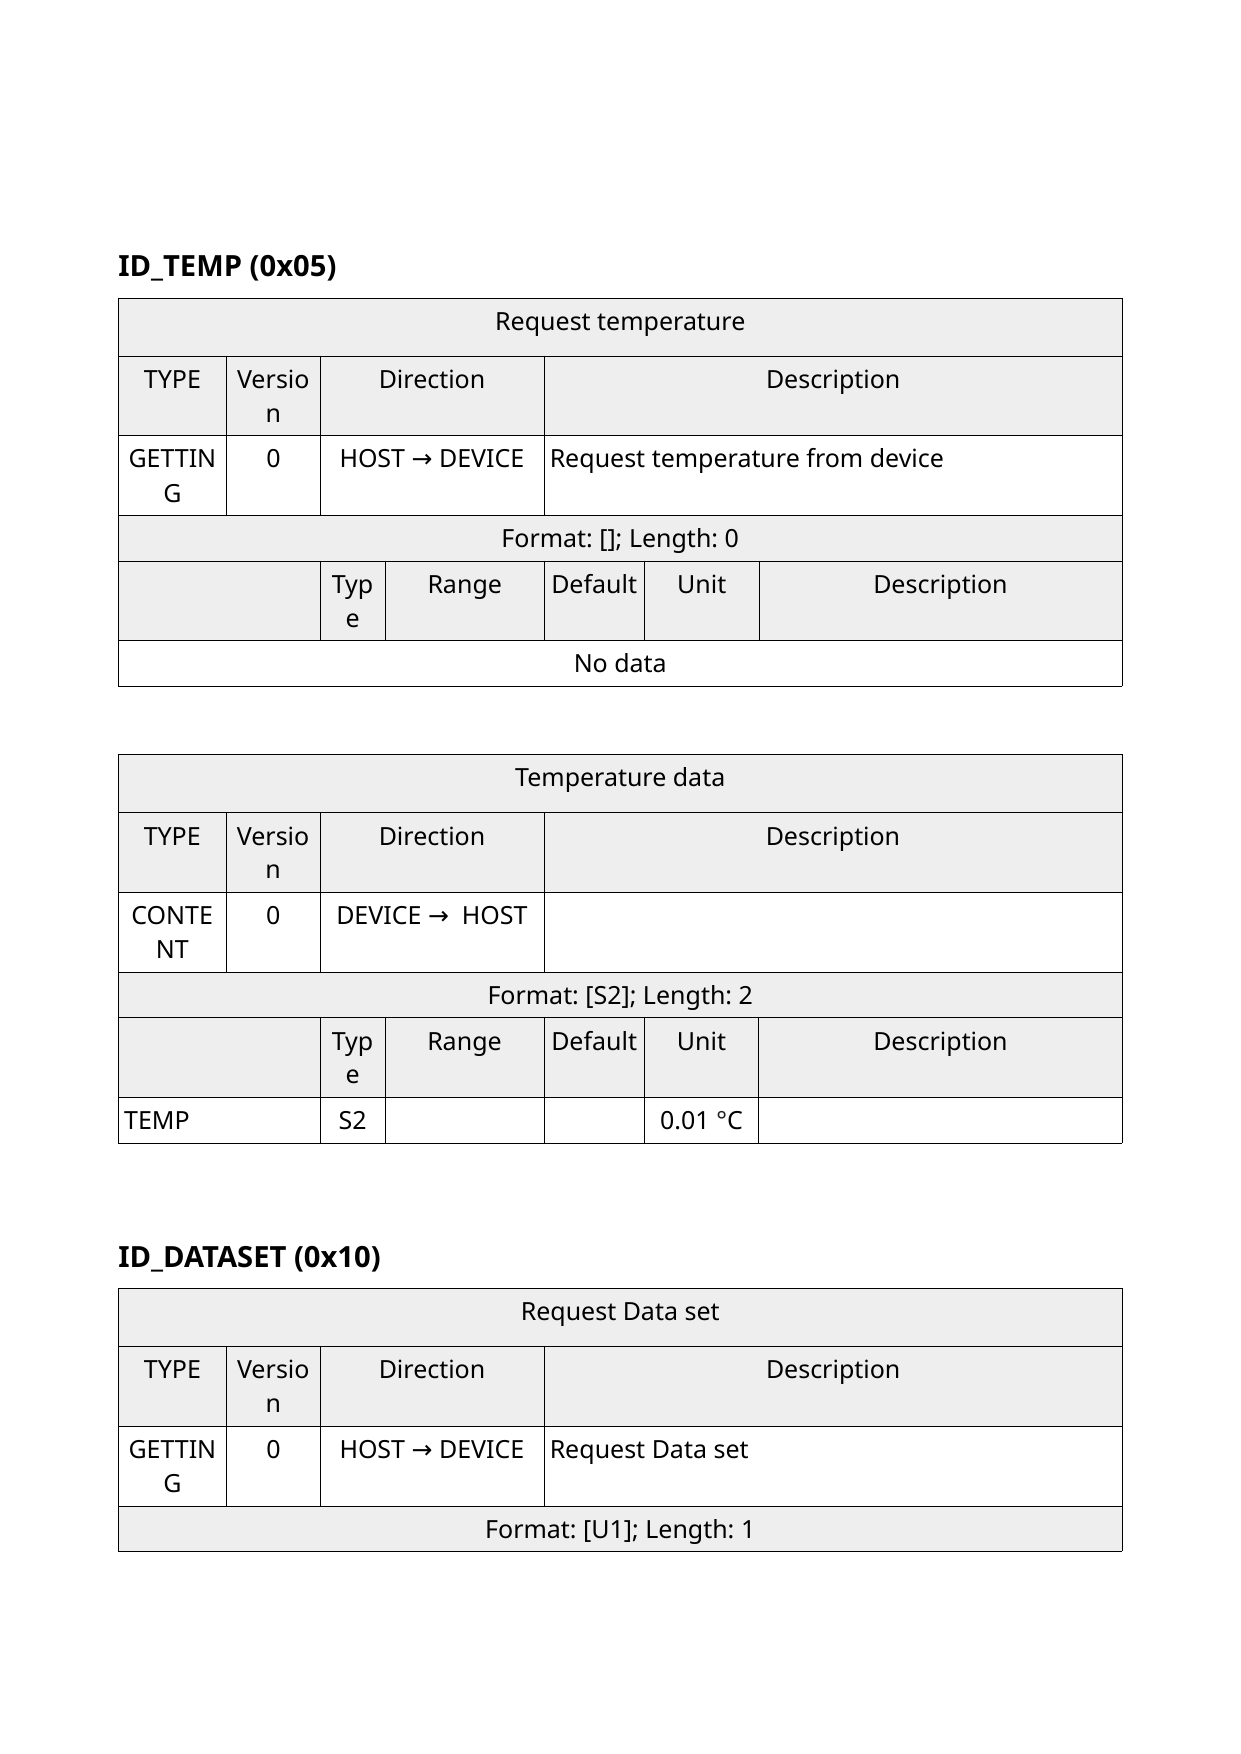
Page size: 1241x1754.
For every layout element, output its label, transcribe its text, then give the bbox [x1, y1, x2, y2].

table_cell S2 [321, 1098, 385, 1143]
table_cell Type [321, 562, 385, 640]
table_cell Unit [645, 1018, 758, 1097]
table_cell Description [545, 813, 1122, 892]
table_cell Range [386, 1018, 544, 1097]
table_cell CONTENT [119, 893, 226, 972]
table_cell Description [760, 562, 1122, 640]
table_cell Version [227, 1347, 320, 1426]
table_cell Format: [S2]; Length: 2 [119, 973, 1122, 1017]
subtitle ID_DATASET (0x10) [118, 1236, 1122, 1276]
table_cell Type [321, 1018, 385, 1097]
table_cell Request Data set [545, 1427, 1122, 1506]
table_cell Format: []; Length: 0 [119, 516, 1122, 561]
table_cell Default [545, 1018, 644, 1097]
table_cell Direction [321, 357, 544, 435]
table_cell HOST → DEVICE [321, 436, 544, 515]
table_cell Description [759, 1018, 1122, 1097]
table_cell Direction [321, 1347, 544, 1426]
table_cell [545, 1098, 644, 1143]
table_cell 0 [227, 436, 320, 515]
table_cell TEMP [119, 1098, 320, 1143]
table_cell HOST → DEVICE [321, 1427, 544, 1506]
table_header Request temperature [119, 299, 1122, 356]
table_cell [545, 893, 1122, 972]
table_cell Version [227, 813, 320, 892]
table_header Request Data set [119, 1289, 1122, 1346]
table_cell TYPE [119, 813, 226, 892]
table_cell 0.01 °C [645, 1098, 758, 1143]
table_header Temperature data [119, 755, 1122, 812]
table_cell Default [545, 562, 644, 640]
table_cell Direction [321, 813, 544, 892]
table_cell Format: [U1]; Length: 1 [119, 1507, 1122, 1551]
table_cell TYPE [119, 357, 226, 435]
table_cell Version [227, 357, 320, 435]
table_cell GETTING [119, 1427, 226, 1506]
table_cell DEVICE → HOST [321, 893, 544, 972]
table_cell Request temperature from device [545, 436, 1122, 515]
table_cell 0 [227, 1427, 320, 1506]
table_cell 0 [227, 893, 320, 972]
table_cell Range [386, 562, 544, 640]
table_cell Unit [645, 562, 759, 640]
table_cell [759, 1098, 1122, 1143]
table_cell [119, 1018, 320, 1097]
table_cell GETTING [119, 436, 226, 515]
table_cell TYPE [119, 1347, 226, 1426]
table_cell [119, 562, 320, 640]
subtitle ID_TEMP (0x05) [118, 245, 1122, 285]
table_cell [386, 1098, 544, 1143]
table_cell No data [119, 641, 1122, 686]
table_cell Description [545, 357, 1122, 435]
table_cell Description [545, 1347, 1122, 1426]
